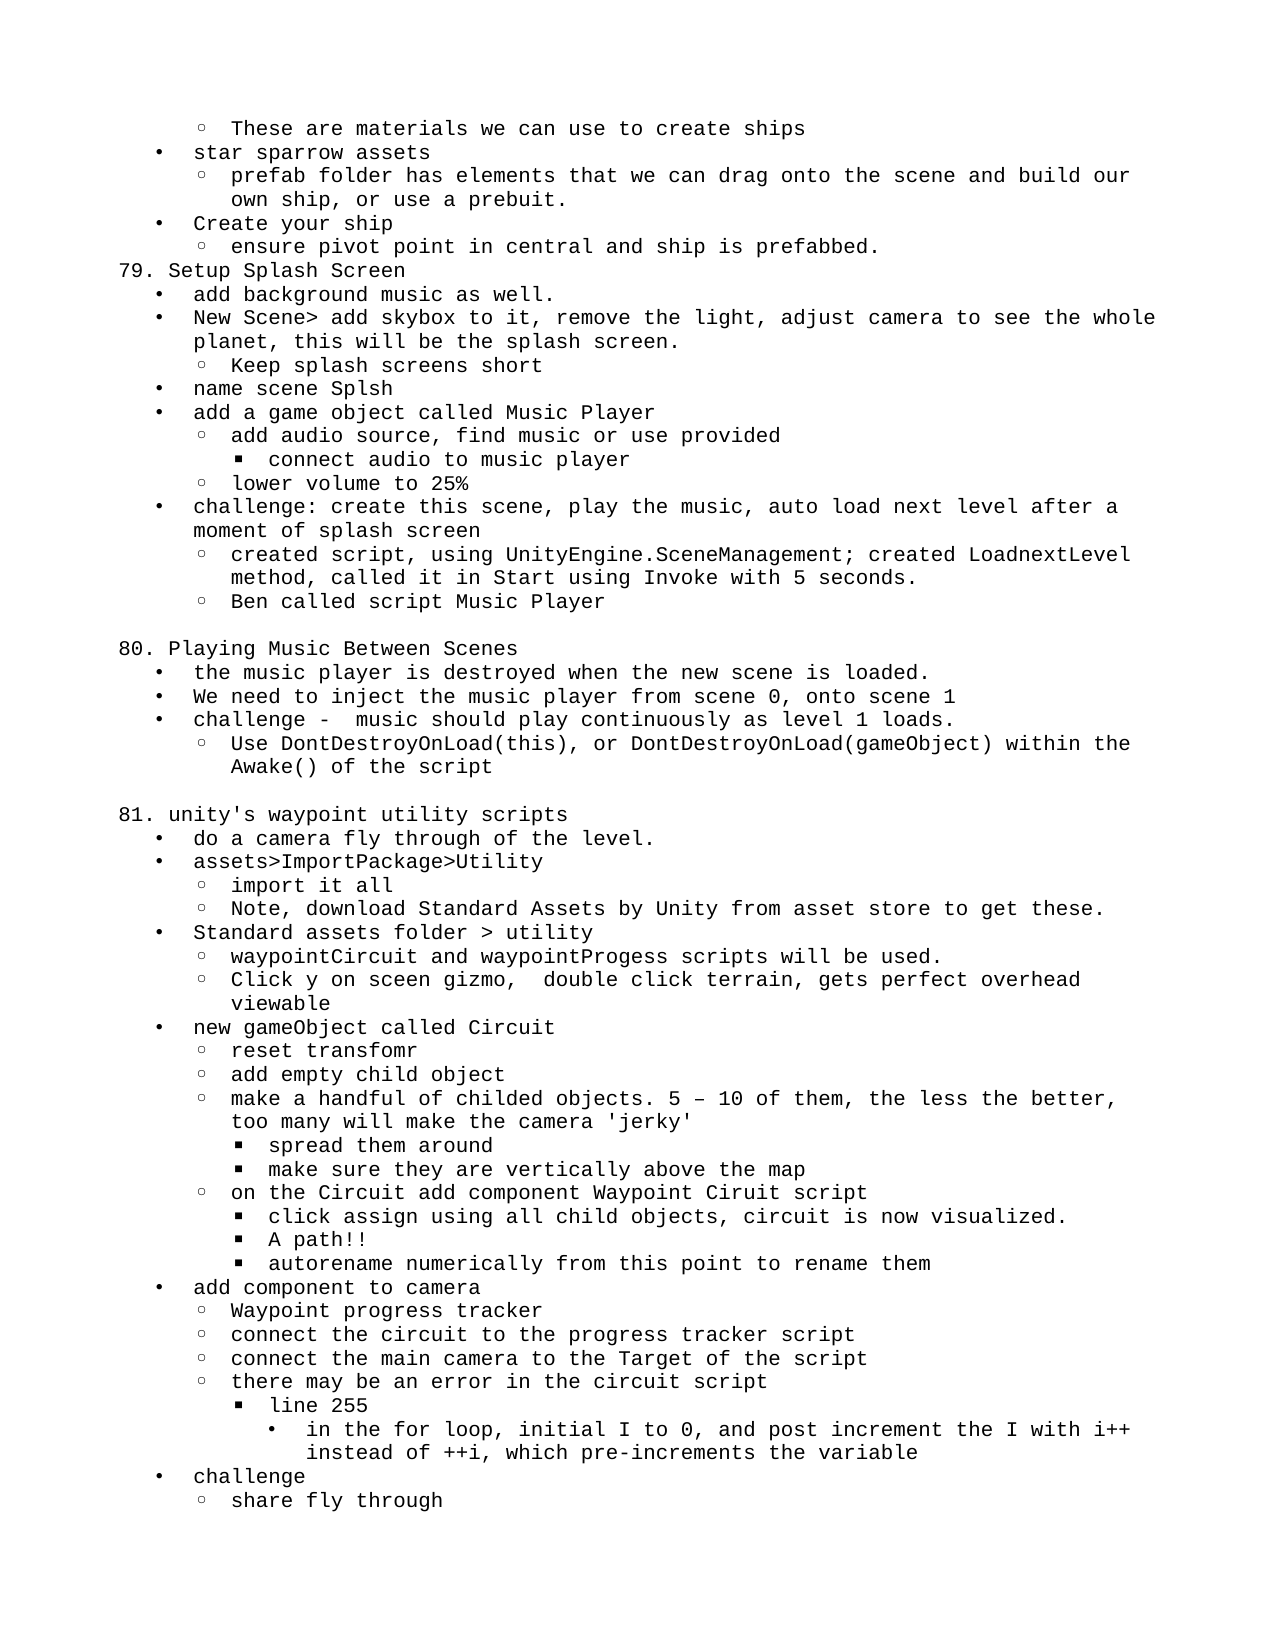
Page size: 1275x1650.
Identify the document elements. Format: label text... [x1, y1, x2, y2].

list star sparrow assets [156, 142, 1157, 165]
list share fly through [193, 1489, 1157, 1513]
list click assign using all child objects, circuit is now visualized. [231, 1206, 1157, 1229]
list make sure they are vertically above the map [231, 1158, 1157, 1182]
list add empty child object [193, 1064, 1157, 1088]
list lower volume to 25% [193, 473, 1157, 496]
list in the for loop, initial I to 0, and post increment the I with i++ instead of ++i, which pre-increments the variable [268, 1419, 1157, 1466]
text 81. unity's waypoint utility scripts [118, 804, 1157, 827]
list These are materials we can use to create ships [193, 118, 1157, 142]
list spread them around [231, 1135, 1157, 1158]
text 80. Playing Music Between Scenes [118, 638, 1157, 662]
list do a camera fly through of the level. [156, 827, 1157, 851]
list connect the circuit to the progress tracker script [193, 1324, 1157, 1348]
list We need to inject the music player from scene 0, onto scene 1 [156, 686, 1157, 709]
text 79. Setup Splash Screen [118, 260, 1157, 284]
list add component to camera [156, 1277, 1157, 1300]
list challenge - music should play continuously as level 1 loads. [156, 709, 1157, 733]
list import it all [193, 875, 1157, 898]
list New Scene> add skybox to it, remove the light, adjust camera to see the whole planet, this will be the splash screen. [156, 307, 1157, 354]
list add audio source, find music or use provided [193, 426, 1157, 449]
list on the Circuit add component Waypoint Ciruit script [193, 1182, 1157, 1206]
list name scene Splsh [156, 378, 1157, 402]
list make a handful of childed objects. 5 – 10 of them, the less the better, too many will make the camera 'jerky' [193, 1088, 1157, 1135]
list connect audio to music player [231, 449, 1157, 473]
list add background music as well. [156, 284, 1157, 307]
list add a game object called Music Player [156, 402, 1157, 426]
list challenge [156, 1466, 1157, 1489]
list prefab folder has elements that we can drag onto the scene and build our own ship, or use a prebuit. [193, 165, 1157, 213]
list A path!! [231, 1229, 1157, 1253]
list there may be an error in the circuit script [193, 1371, 1157, 1395]
list Create your ship [156, 213, 1157, 236]
list the music player is destroyed when the new scene is loaded. [156, 662, 1157, 686]
list connect the main camera to the Target of the script [193, 1348, 1157, 1371]
list new gameObject called Circuit [156, 1017, 1157, 1040]
list waypointCircuit and waypointProgess scripts will be used. [193, 946, 1157, 969]
list created script, using UnityEngine.SceneManagement; created LoadnextLevel method, called it in Start using Invoke with 5 seconds. [193, 544, 1157, 591]
list Ben called script Music Player [193, 591, 1157, 615]
list Standard assets folder > utility [156, 922, 1157, 946]
list Waypoint progress tracker [193, 1300, 1157, 1324]
list line 255 [231, 1395, 1157, 1419]
list Click y on sceen gizmo, double click terrain, gets perfect overhead viewable [193, 969, 1157, 1017]
list ensure pivot point in central and ship is prefabbed. [193, 236, 1157, 260]
list autorename numerically from this point to rename them [231, 1253, 1157, 1277]
list challenge: create this scene, play the music, auto load next level after a moment of splash screen [156, 496, 1157, 544]
list reset transfomr [193, 1040, 1157, 1064]
list Keep splash screens short [193, 354, 1157, 378]
list Use DontDestroyOnLoad(this), or DontDestroyOnLoad(gameObject) within the Awake() of the script [193, 733, 1157, 780]
list Note, download Standard Assets by Unity from asset store to get these. [193, 898, 1157, 922]
list assets>ImportPackage>Utility [156, 851, 1157, 875]
